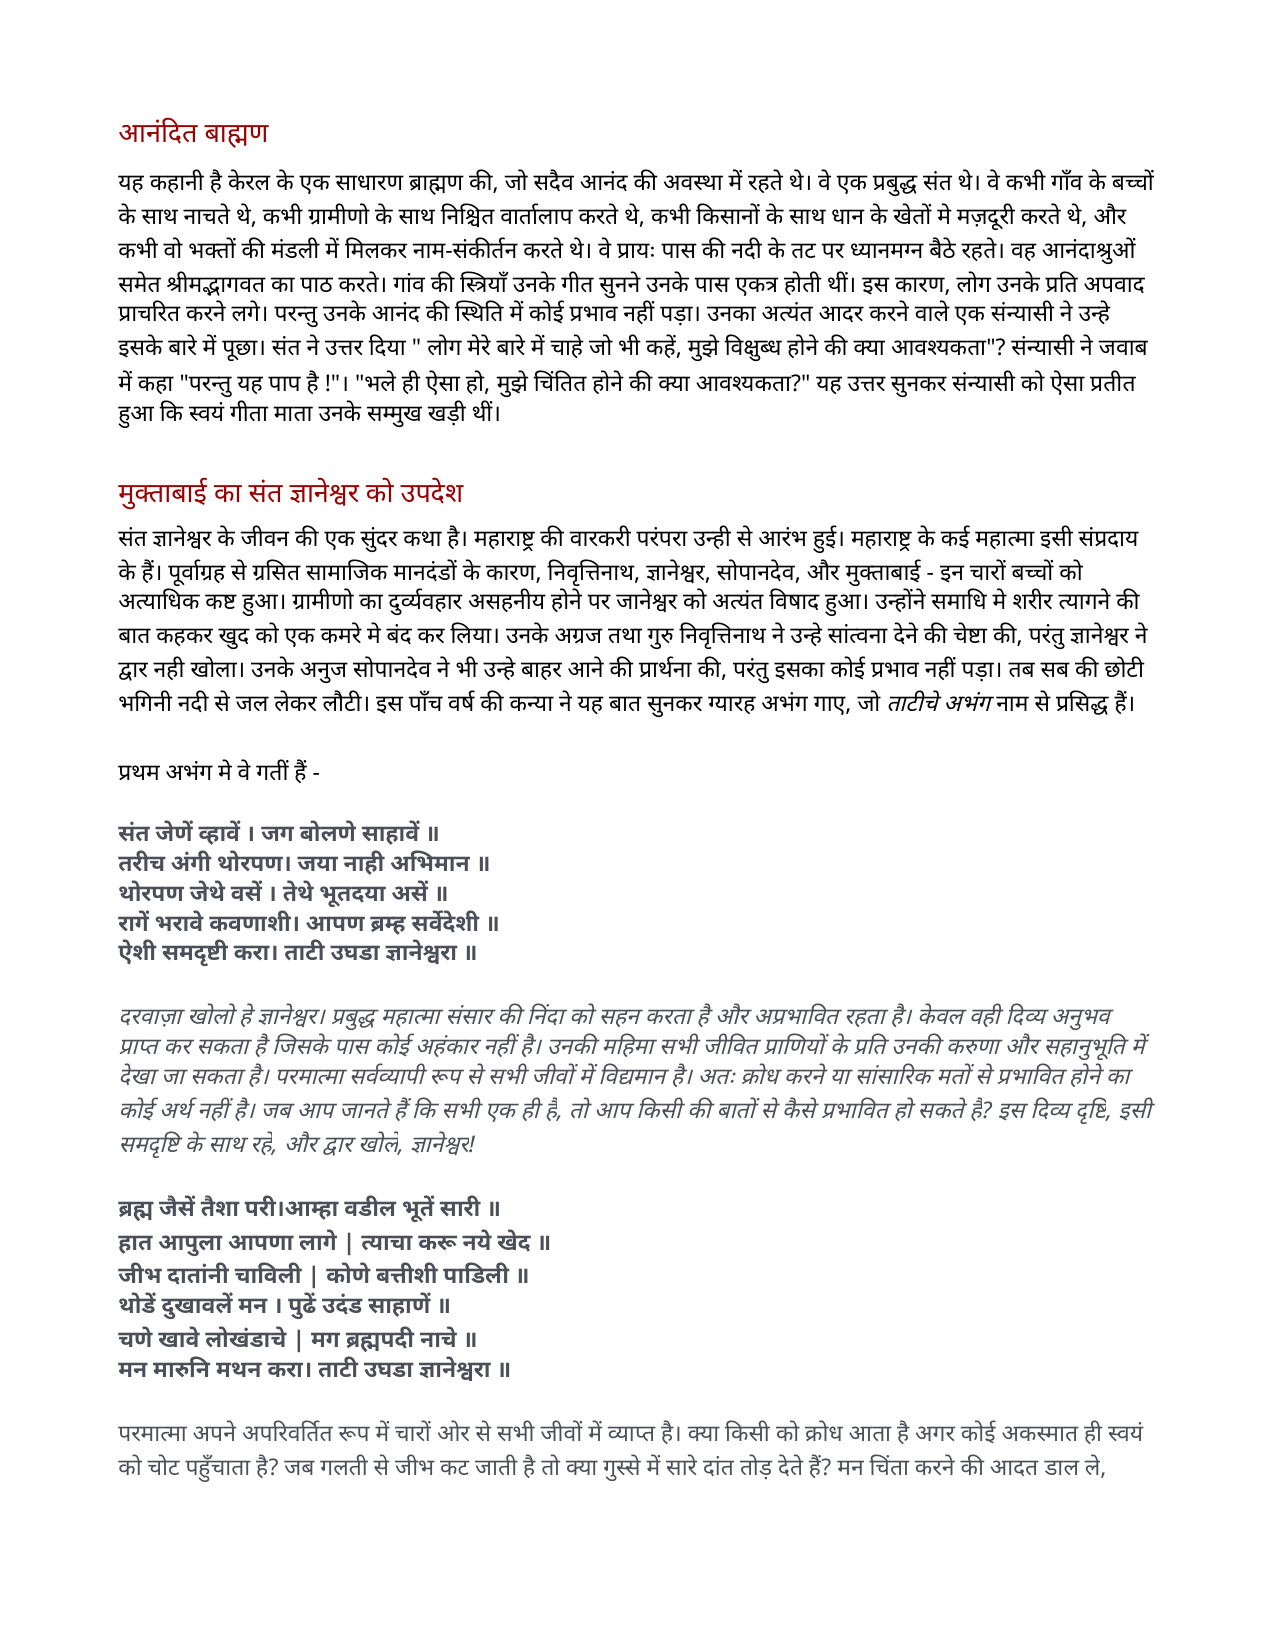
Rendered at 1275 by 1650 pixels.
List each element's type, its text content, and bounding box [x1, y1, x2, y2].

text दरवाज़ा खोलो हे ज्ञानेश्वर। प्रबुद्ध महात्मा संसार की निंदा को सहन करता है और अप्रभावित रहता है। केवल वही दिव्य अनुभव प्राप्त कर सकता है जिसके पास कोई अहंकार नहीं है। उनकी महिमा सभी जीवित प्राणियों के प्रति उनकी करुणा और सहानुभूति में देखा जा सकता है। परमात्मा सर्वव्यापी रूप से सभी जीवों में विद्यमान है। अतः क्रोध करने या सांसारिक मतों से प्रभावित होने का कोई अर्थ नहीं है। जब आप जानते हैं कि सभी एक ही हैं, तो आप किसी की बातों से कैसे प्रभावित हो सकते हैं? इस दिव्य दृष्टि, इसी समदृष्टि के साथ रहें, और द्वार खोलें, ज्ञानेश्वर! [118, 1004, 1157, 1162]
text तरीच अंगी थोरपण। जया नाही अभिमान ॥ [118, 851, 1157, 881]
text संत जेणें व्हावें । जग बोलणे साहावें ॥ [118, 821, 1157, 851]
text संत ज्ञानेश्वर के जीवन की एक सुंदर कथा है। महाराष्ट्र की वारकरी परंपरा उन्ही से आरंभ हुई। महाराष्ट्र के कई महात्मा इसी संप्रदाय के हैं। पूर्वाग्रह से ग्रसित सामाजिक मानदंडों के कारण, निवृत्तिनाथ, ज्ञानेश्वर, सोपानदेव, और मुक्ताबाई - इन चारों बच्चों को अत्याधिक कष्ट हुआ। ग्रामीणो का दुर्व्यवहार असहनीय होने पर जानेश्वर को अत्यंत विषाद हुआ। उन्होंने समाधि मे शरीर त्यागने की बात कहकर खुद को एक कमरे मे बंद कर लिया। उनके अग्रज तथा गुरु निवृत्तिनाथ ने उन्हे सांत्वना देने की चेष्टा की, परंतु ज्ञानेश्वर ने द्वार नही खोला। उनके अनुज सोपानदेव ने भी उन्हे बाहर आने की प्रार्थना की, परंतु इसका कोई प्रभाव नहीं पड़ा। तब सब की छोटी भगिनी नदी से जल लेकर लौटी। इस पाँच वर्ष की कन्या ने यह बात सुनकर ग्यारह अभंग गाए, जो ताटीचे अभंग नाम से प्रसिद्ध हैं। [118, 526, 1157, 722]
text हात आपुला आपणा लागे | त्याचा करू नये खेद ॥ [118, 1226, 1157, 1259]
subtitle आनंदित बाह्मण [118, 118, 1157, 153]
text ऐशी समदृष्टी करा। ताटी उघडा ज्ञानेश्वरा ॥ [118, 940, 1157, 970]
text थोडें दुखावलें मन । पुढें उदंड साहाणें ॥ [118, 1293, 1157, 1323]
text थोरपण जेथे वसें । तेथे भूतदया असें ॥ [118, 881, 1157, 910]
text परमात्मा अपने अपरिवर्तित रूप में चारों ओर से सभी जीवों में व्याप्त है। क्या किसी को क्रोध आता है अगर कोई अकस्मात ही स्वयं को चोट पहुँचाता है? जब गलती से जीभ कट जाती है तो क्या गुस्से में सारे दांत तोड़ देते हैं? मन चिंता करने की आदत डाल ले, [118, 1421, 1157, 1485]
text प्रथम अभंग मे वे गतीं हैं - [118, 756, 1157, 789]
text यह कहानी है केरल के एक साधारण ब्राह्मण की, जो सदैव आनंद की अवस्था में रहते थे। वे एक प्रबुद्ध संत थे। वे कभी गाँव के बच्चों के साथ नाचते थे, कभी ग्रामीणो के साथ निश्चित वार्तालाप करते थे, कभी किसानों के साथ धान के खेतों मे मज़दूरी करते थे, और कभी वो भक्तों की मंडली में मिलकर नाम-संकीर्तन करते थे। वे प्रायः पास की नदी के तट पर ध्यानमग्न बैठे रहते। वह आनंदाश्रुओं समेत श्रीमद्भागवत का पाठ करते। गांव की स्त्रियाँ उनके गीत सुनने उनके पास एकत्र होती थीं। इस कारण, लोग उनके प्रति अपवाद प्राचरित करने लगे। परन्तु उनके आनंद की स्थिति में कोई प्रभाव नहीं पड़ा। उनका अत्यंत आदर करने वाले एक संन्यासी ने उन्हे इसके बारे में पूछा। संत ने उत्तर दिया " लोग मेरे बारे में चाहे जो भी कहें, मुझे विक्षुब्ध होने की क्या आवश्यकता"? संन्यासी ने जवाब में कहा "परन्तु यह पाप है !"। "भले ही ऐसा हो, मुझे चिंतित होने की क्या आवश्यकता?" यह उत्तर सुनकर संन्यासी को ऐसा प्रतीत हुआ कि स्वयं गीता माता उनके सम्मुख खड़ी थीं। [118, 166, 1157, 431]
text मन मारुनि मथन करा। ताटी उघडा ज्ञानेश्वरा ॥ [118, 1357, 1157, 1387]
text ब्रह्म जैसें तैशा परी।आम्हा वडील भूतें सारी ॥ [118, 1196, 1157, 1226]
text रागें भरावे कवणाशी। आपण ब्रम्ह सर्वेदेशी ॥ [118, 910, 1157, 940]
subtitle मुक्ताबाई का संत ज्ञानेश्वर को उपदेश [118, 478, 1157, 513]
text जीभ दातांनी चाविली | कोणे बत्तीशी पाडिली ॥ [118, 1259, 1157, 1293]
text चणे खावे लोखंडाचे | मग ब्रह्मपदी नाचे ॥ [118, 1323, 1157, 1357]
